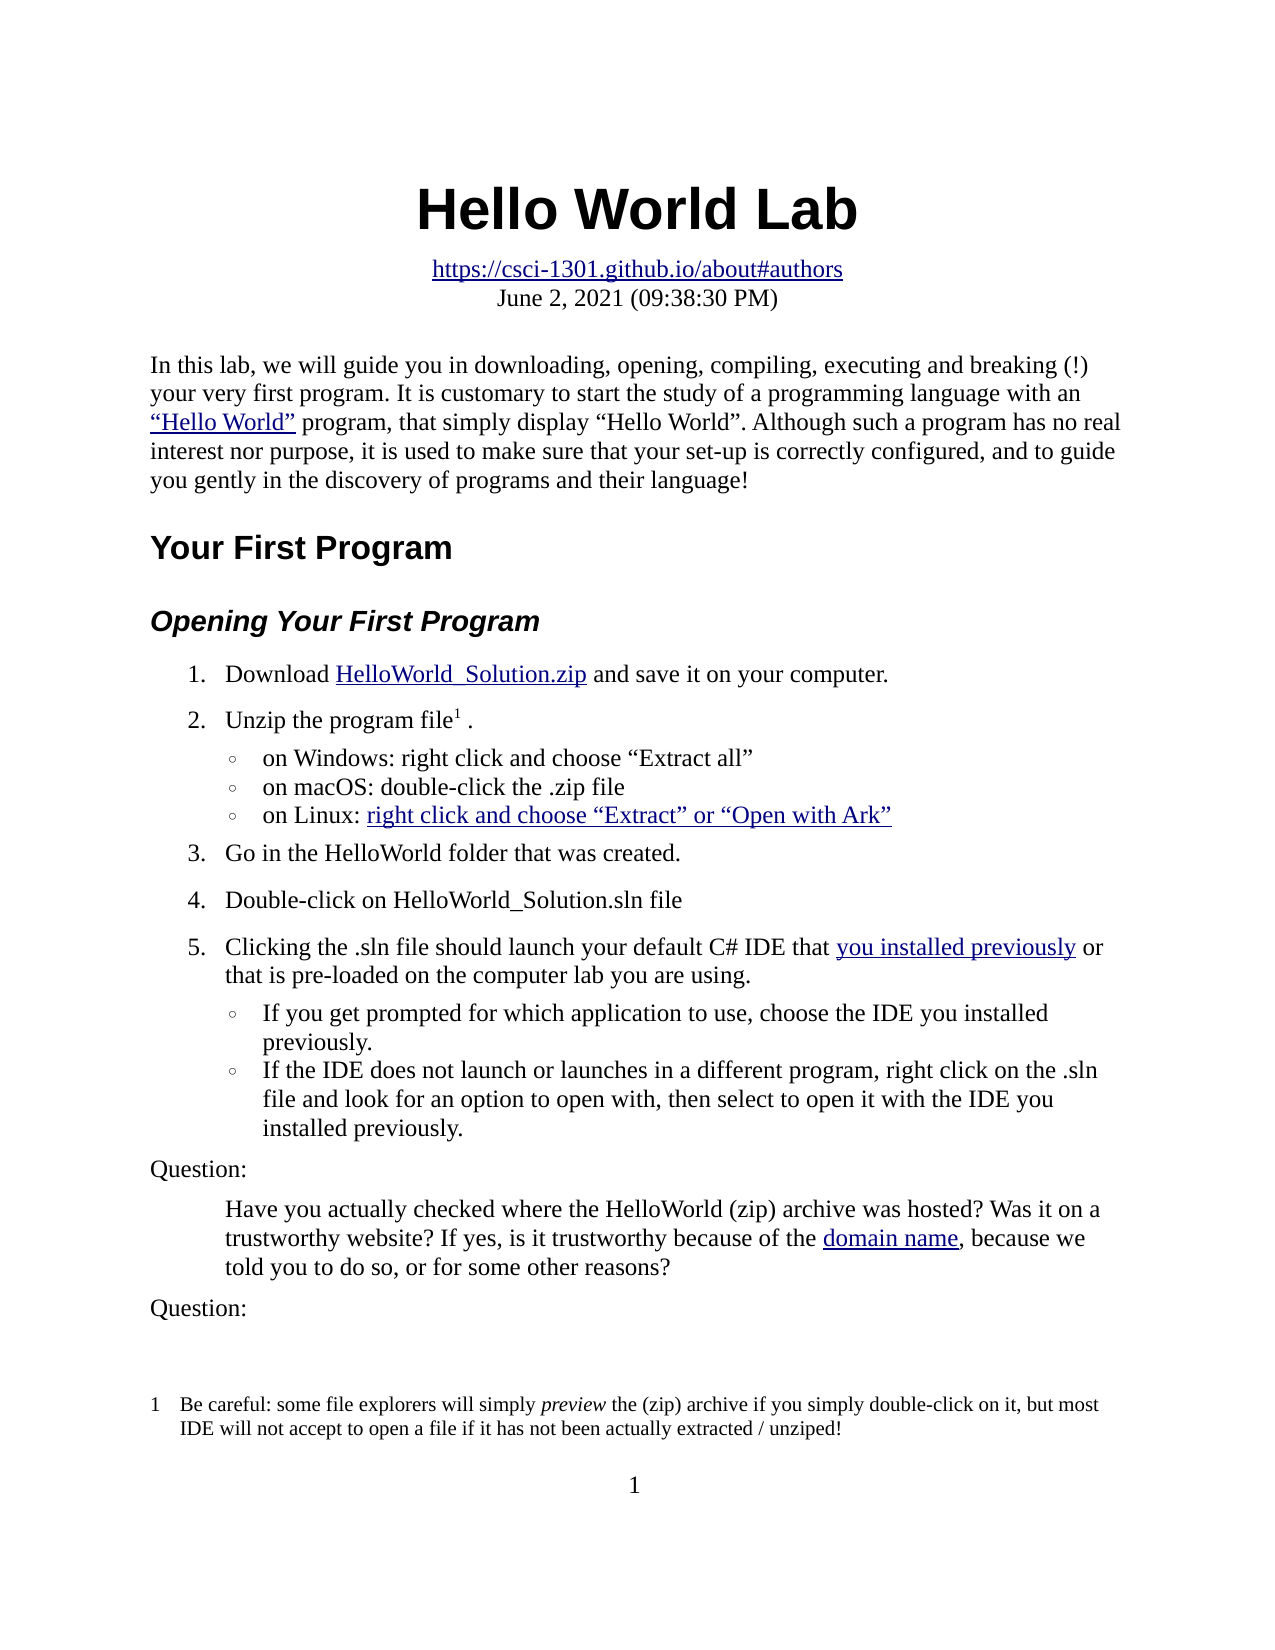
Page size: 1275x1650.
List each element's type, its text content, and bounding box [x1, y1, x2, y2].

text June 2, 2021 (09:38:30 PM) [150, 283, 1125, 312]
list Download HelloWorld_Solution.zip and save it on your computer. [187, 659, 1125, 687]
list Be careful: some file explorers will simply preview the (zip) archive if you simply double-click on it, but most IDE will not accept to open a file if it has not been actually extracted / unziped! [150, 1392, 1125, 1440]
list on Windows: right click and choose “Extract all” [225, 743, 1125, 772]
subtitle Opening Your First Program [150, 604, 1125, 637]
text In this lab, we will guide you in downloading, opening, compiling, executing and breaking (!) your very first program. It is customary to start the study of a programming language with an “Hello World” program, that simply display “Hello World”. Although such a program has no real interest nor purpose, it is used to make sure that your set-up is correctly configured, and to guide you gently in the discovery of programs and their language! [150, 350, 1125, 493]
list Clicking the .sln file should launch your default C# IDE that you installed previously or that is pre-loaded on the computer lab you are using. [187, 932, 1125, 989]
list If you get prompted for which application to use, choose the IDE you installed previously. [225, 998, 1125, 1056]
text https://csci-1301.github.io/about#authors [150, 254, 1125, 283]
title Hello World Lab [150, 175, 1125, 242]
text Have you actually checked where the HelloWorld (zip) archive was hosted? Was it on a trustworthy website? If yes, is it trustworthy because of the domain name, because we told you to do so, or for some other reasons? [225, 1194, 1125, 1281]
text Question: [150, 1293, 1125, 1321]
list Go in the HelloWorld folder that was created. [187, 838, 1125, 867]
list on macOS: double-click the .zip file [225, 772, 1125, 801]
text Question: [150, 1154, 1125, 1182]
list on Linux: right click and choose “Extract” or “Open with Ark” [225, 801, 1125, 829]
subtitle Your First Program [150, 527, 1125, 566]
list If the IDE does not launch or launches in a different program, right click on the .sln file and look for an option to open with, then select to open it with the IDE you installed previously. [225, 1056, 1125, 1142]
list Unzip the program file . [187, 705, 1125, 734]
list Double-click on HelloWorld_Solution.sln file [187, 885, 1125, 914]
